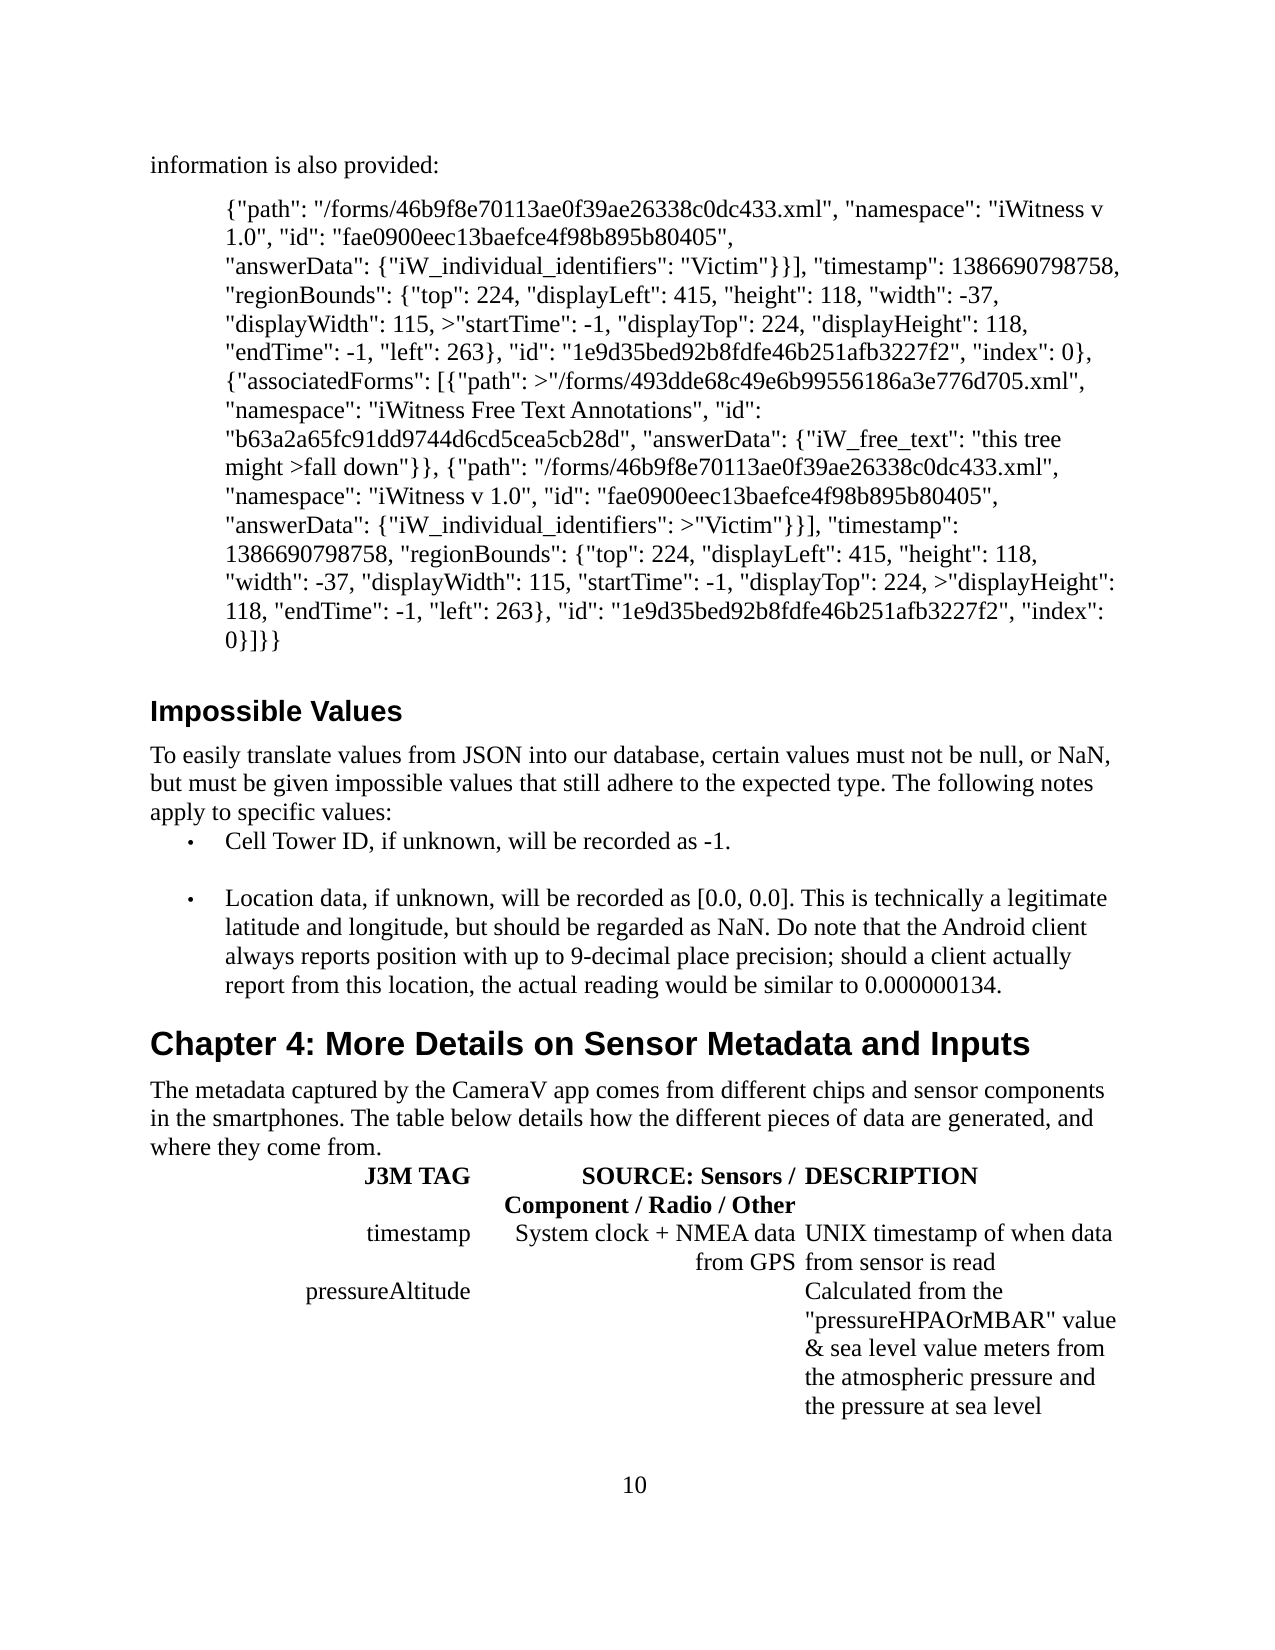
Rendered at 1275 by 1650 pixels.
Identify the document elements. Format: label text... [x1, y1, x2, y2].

table_header DESCRIPTION [800, 1161, 1125, 1218]
table_cell timestamp [150, 1219, 475, 1276]
table_header J3M TAG [150, 1161, 475, 1218]
list Location data, if unknown, will be recorded as [0.0, 0.0]. This is technically a legitimate latitude and longitude, but should be regarded as NaN. Do note that the Android client always reports position with up to 9-decimal place precision; should a client actually report from this location, the actual reading would be similar to 0.000000134. [187, 883, 1125, 998]
text information is also provided: [150, 150, 1125, 179]
subtitle Impossible Values [150, 694, 1125, 727]
text To easily translate values from JSON into our database, certain values must not be null, or NaN, but must be given impossible values that still adhere to the expected type. The following notes apply to specific values: [150, 740, 1125, 826]
table_cell System clock + NMEA data from GPS [475, 1219, 800, 1276]
text {"path": "/forms/46b9f8e70113ae0f39ae26338c0dc433.xml", "namespace": "iWitness v 1.0", "id": "fae0900eec13baefce4f98b895b80405", "answerData": {"iW_individual_identifiers": "Victim"}}], "timestamp": 1386690798758, "regionBounds": {"top": 224, "displayLeft": 415, "height": 118, "width": -37, "displayWidth": 115, >"startTime": -1, "displayTop": 224, "displayHeight": 118, "endTime": -1, "left": 263}, "id": "1e9d35bed92b8fdfe46b251afb3227f2", "index": 0}, {"associatedForms": [{"path": >"/forms/493dde68c49e6b99556186a3e776d705.xml", "namespace": "iWitness Free Text Annotations", "id": "b63a2a65fc91dd9744d6cd5cea5cb28d", "answerData": {"iW_free_text": "this tree might >fall down"}}, {"path": "/forms/46b9f8e70113ae0f39ae26338c0dc433.xml", "namespace": "iWitness v 1.0", "id": "fae0900eec13baefce4f98b895b80405", "answerData": {"iW_individual_identifiers": >"Victim"}}], "timestamp": 1386690798758, "regionBounds": {"top": 224, "displayLeft": 415, "height": 118, "width": -37, "displayWidth": 115, "startTime": -1, "displayTop": 224, >"displayHeight": 118, "endTime": -1, "left": 263}, "id": "1e9d35bed92b8fdfe46b251afb3227f2", "index": 0}]}} [225, 194, 1125, 654]
table_cell [475, 1276, 800, 1420]
subtitle Chapter 4: More Details on Sensor Metadata and Inputs [150, 1023, 1125, 1062]
text The metadata captured by the CameraV app comes from different chips and sensor components in the smartphones. The table below details how the different pieces of data are generated, and where they come from. [150, 1075, 1125, 1161]
table_header SOURCE: Sensors / Component / Radio / Other [475, 1161, 800, 1218]
list Cell Tower ID, if unknown, will be recorded as -1. [187, 826, 1125, 883]
table_cell UNIX timestamp of when data from sensor is read [800, 1219, 1125, 1276]
table_cell pressureAltitude [150, 1276, 475, 1420]
table_cell Calculated from the "pressureHPAOrMBAR" value & sea level value meters from the atmospheric pressure and the pressure at sea level [800, 1276, 1125, 1420]
